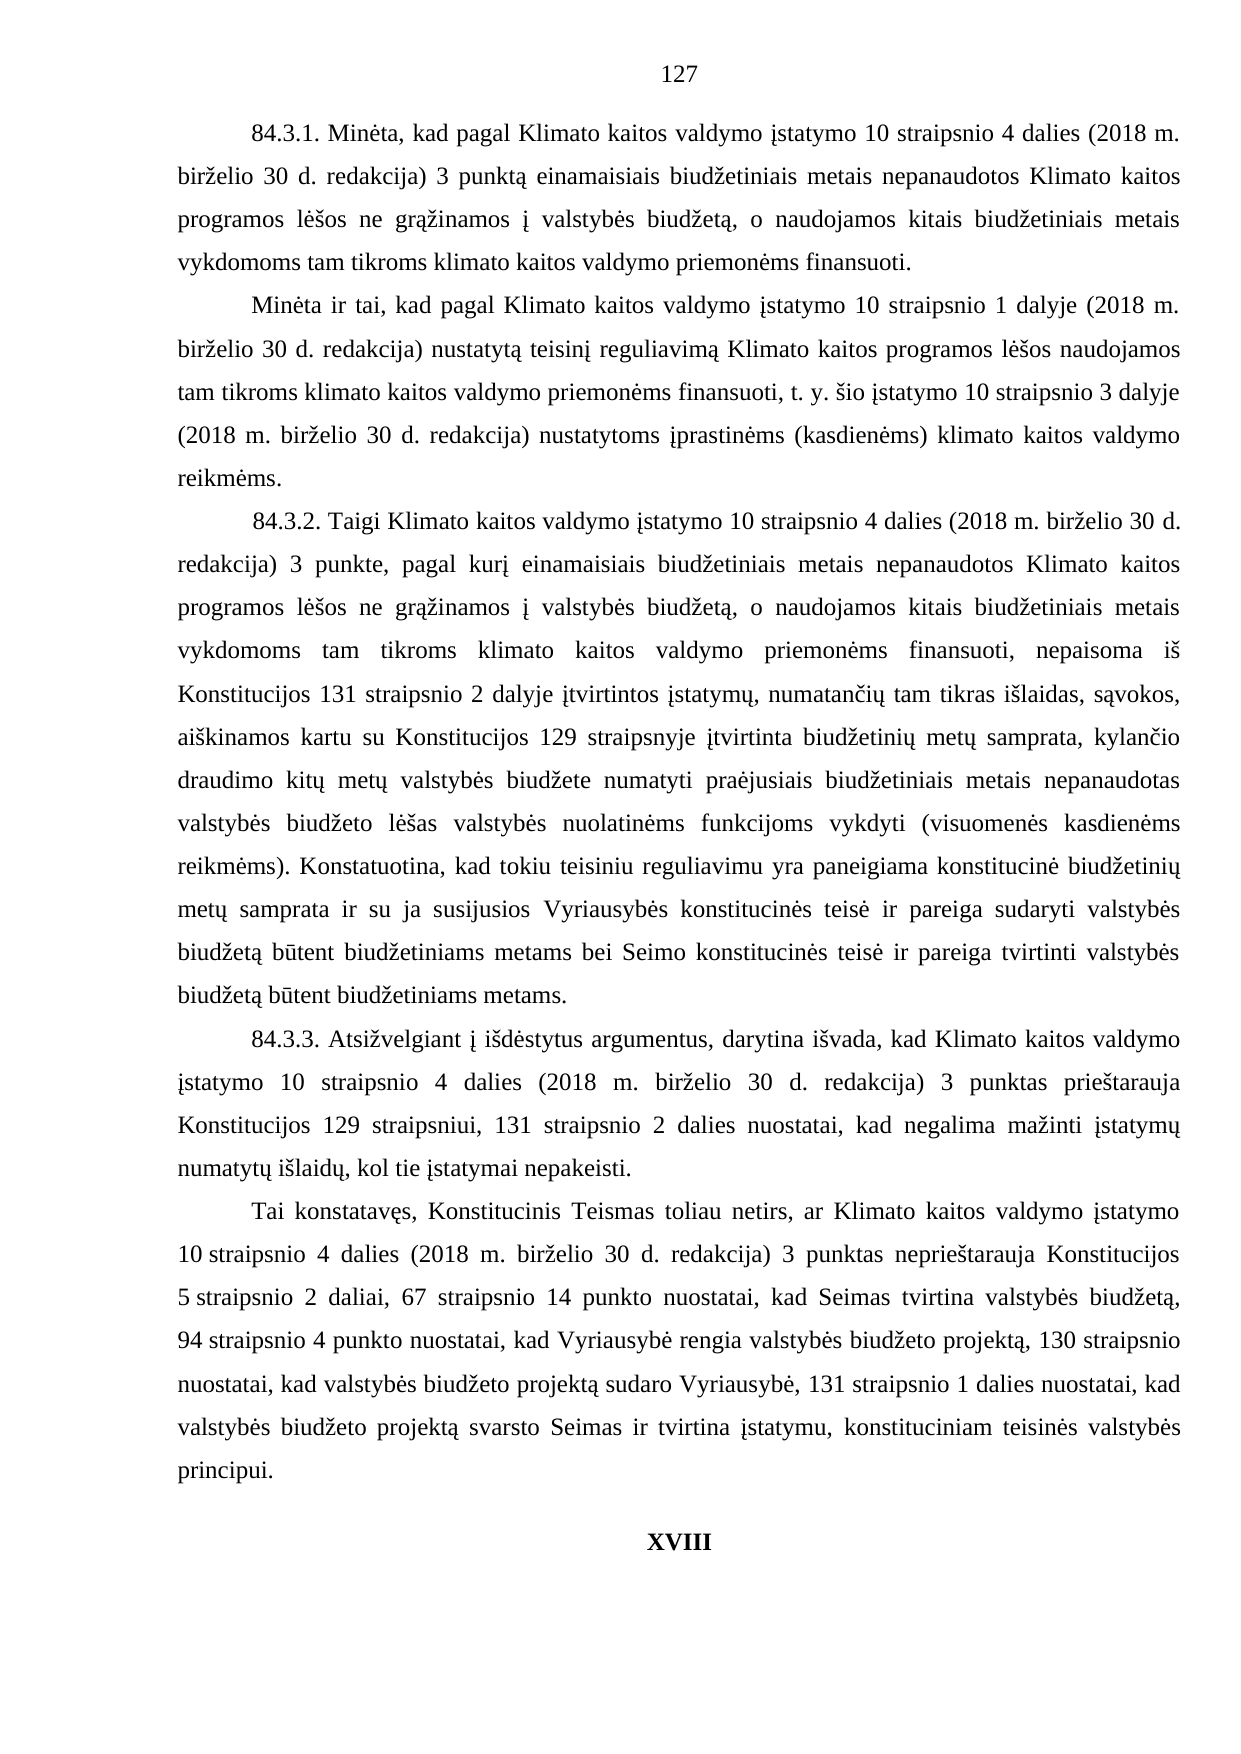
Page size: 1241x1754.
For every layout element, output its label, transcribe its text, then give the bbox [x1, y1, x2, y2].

text 84.3.2. Taigi Klimato kaitos valdymo įstatymo 10 straipsnio 4 dalies (2018 m. birželio 30 d. redakcija) 3 punkte, pagal kurį einamaisiais biudžetiniais metais nepanaudotos Klimato kaitos programos lėšos ne grąžinamos į valstybės biudžetą, o naudojamos kitais biudžetiniais metais vykdomoms tam tikroms klimato kaitos valdymo priemonėms finansuoti, nepaisoma iš Konstitucijos 131 straipsnio 2 dalyje įtvirtintos įstatymų, numatančių tam tikras išlaidas, sąvokos, aiškinamos kartu su Konstitucijos 129 straipsnyje įtvirtinta biudžetinių metų samprata, kylančio draudimo kitų metų valstybės biudžete numatyti praėjusiais biudžetiniais metais nepanaudotas valstybės biudžeto lėšas valstybės nuolatinėms funkcijoms vykdyti (visuomenės kasdienėms reikmėms). Konstatuotina, kad tokiu teisiniu reguliavimu yra paneigiama konstitucinė biudžetinių metų samprata ir su ja susijusios Vyriausybės konstitucinės teisė ir pareiga sudaryti valstybės biudžetą būtent biudžetiniams metams bei Seimo konstitucinės teisė ir pareiga tvirtinti valstybės biudžetą būtent biudžetiniams metams. [177, 506, 1181, 1009]
text Minėta ir tai, kad pagal Klimato kaitos valdymo įstatymo 10 straipsnio 1 dalyje (2018 m. birželio 30 d. redakcija) nustatytą teisinį reguliavimą Klimato kaitos programos lėšos naudojamos tam tikroms klimato kaitos valdymo priemonėms finansuoti, t. y. šio įstatymo 10 straipsnio 3 dalyje (2018 m. birželio 30 d. redakcija) nustatytoms įprastinėms (kasdienėms) klimato kaitos valdymo reikmėms. [177, 291, 1181, 492]
text 84.3.1. Minėta, kad pagal Klimato kaitos valdymo įstatymo 10 straipsnio 4 dalies (2018 m. birželio 30 d. redakcija) 3 punktą einamaisiais biudžetiniais metais nepanaudotos Klimato kaitos programos lėšos ne grąžinamos į valstybės biudžetą, o naudojamos kitais biudžetiniais metais vykdomoms tam tikroms klimato kaitos valdymo priemonėms finansuoti. [177, 118, 1181, 276]
text Tai konstatavęs, Konstitucinis Teismas toliau netirs, ar Klimato kaitos valdymo įstatymo 10 straipsnio 4 dalies (2018 m. birželio 30 d. redakcija) 3 punktas neprieštarauja Konstitucijos 5 straipsnio 2 daliai, 67 straipsnio 14 punkto nuostatai, kad Seimas tvirtina valstybės biudžetą, 94 straipsnio 4 punkto nuostatai, kad Vyriausybė rengia valstybės biudžeto projektą, 130 straipsnio nuostatai, kad valstybės biudžeto projektą sudaro Vyriausybė, 131 straipsnio 1 dalies nuostatai, kad valstybės biudžeto projektą svarsto Seimas ir tvirtina įstatymu, konstituciniam teisinės valstybės principui. [177, 1196, 1181, 1484]
text 84.3.3. Atsižvelgiant į išdėstytus argumentus, darytina išvada, kad Klimato kaitos valdymo įstatymo 10 straipsnio 4 dalies (2018 m. birželio 30 d. redakcija) 3 punktas prieštarauja Konstitucijos 129 straipsniui, 131 straipsnio 2 dalies nuostatai, kad negalima mažinti įstatymų numatytų išlaidų, kol tie įstatymai nepakeisti. [177, 1024, 1181, 1182]
text XVIII [177, 1527, 1181, 1556]
